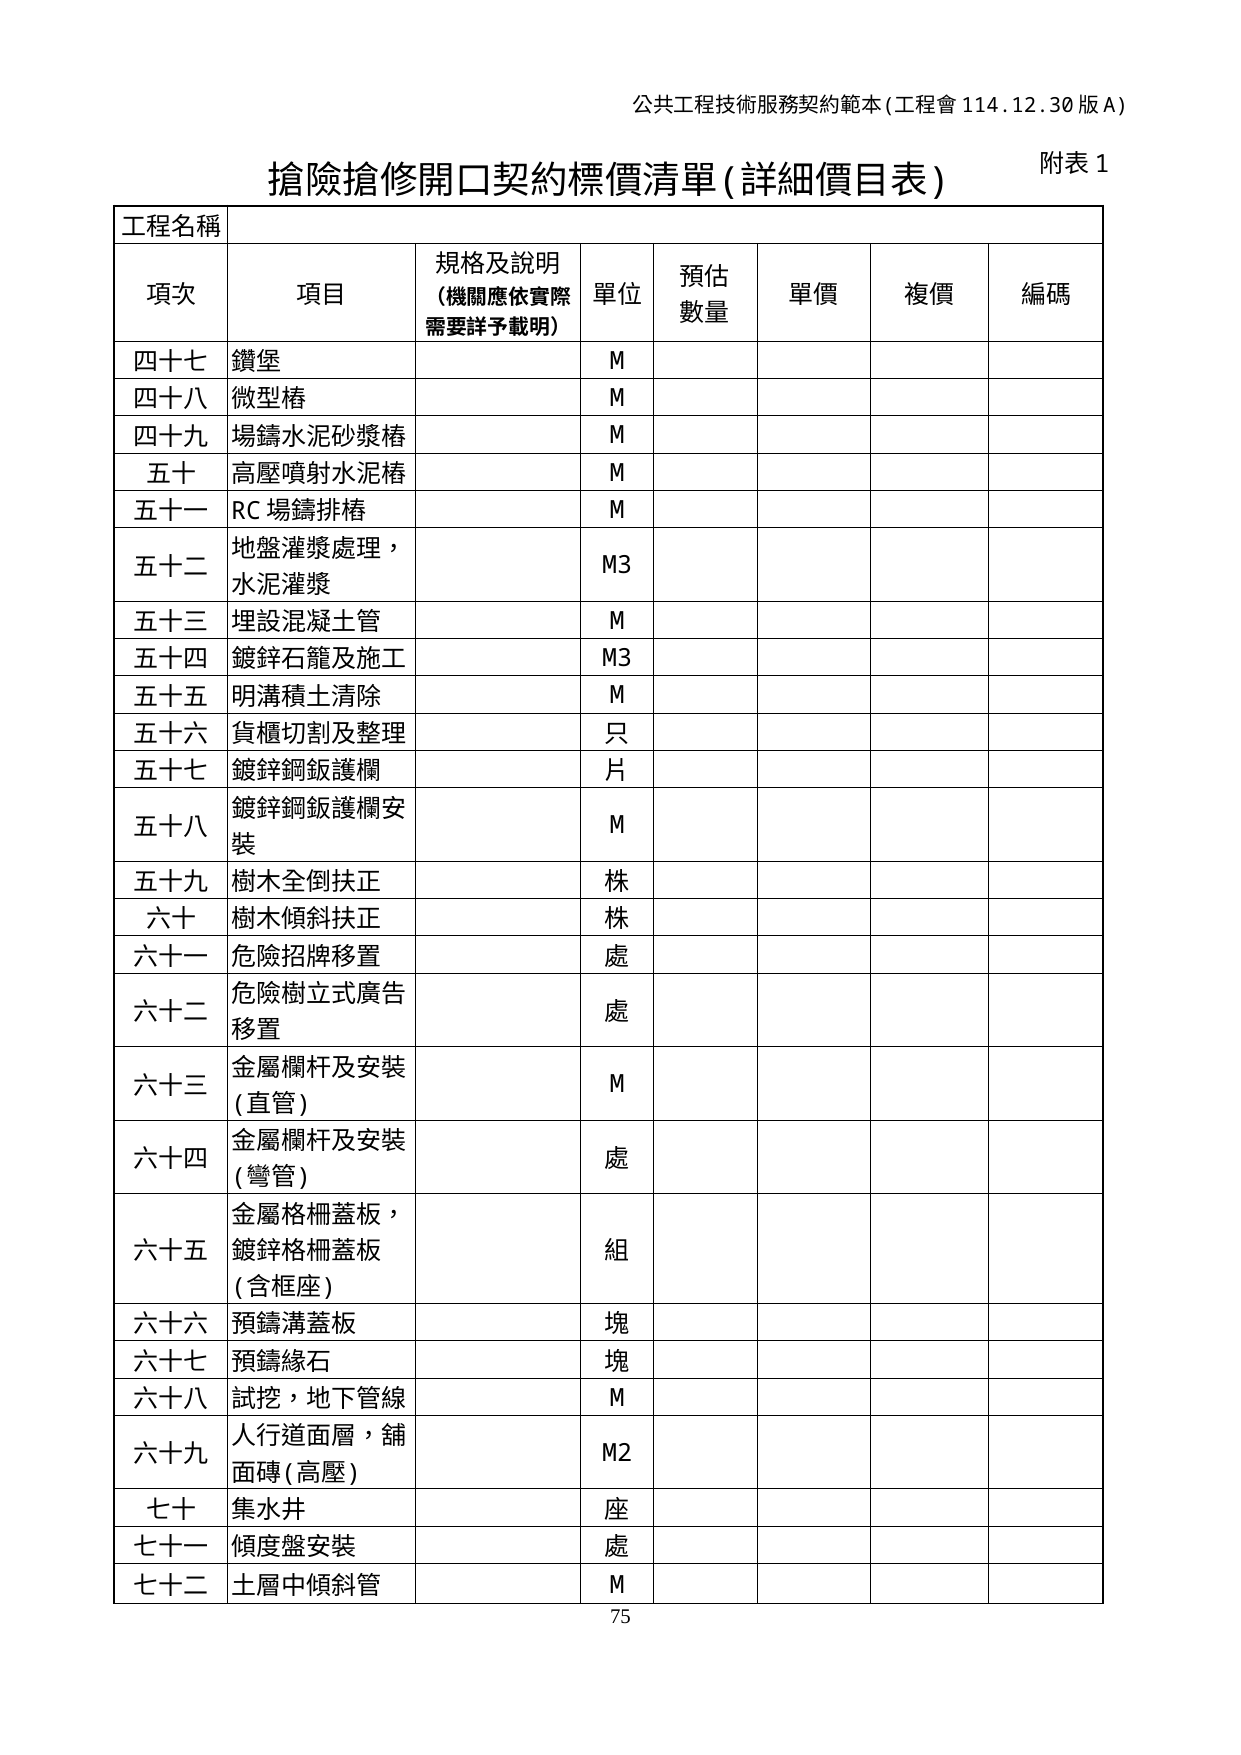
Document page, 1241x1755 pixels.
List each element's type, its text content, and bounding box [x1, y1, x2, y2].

table_cell M [581, 454, 653, 490]
table_cell [871, 1489, 988, 1526]
table_cell 塊 [581, 1304, 653, 1340]
table_cell 座 [581, 1489, 653, 1526]
table_cell 五十四 [115, 639, 227, 675]
table_cell [654, 1416, 757, 1488]
table_cell [416, 528, 580, 601]
table_cell 項目 [228, 244, 415, 341]
table_cell 株 [581, 899, 653, 935]
table_cell [416, 416, 580, 452]
table_cell [989, 454, 1102, 490]
table_cell [416, 788, 580, 861]
table_cell M [581, 379, 653, 415]
table_cell [871, 1341, 988, 1377]
table_cell [416, 454, 580, 490]
table_cell 五十三 [115, 602, 227, 638]
table_cell [758, 1194, 870, 1303]
table_cell [989, 751, 1102, 787]
table_cell 土層中傾斜管 [228, 1564, 415, 1603]
table_cell [871, 602, 988, 638]
table_cell 七十 [115, 1489, 227, 1526]
table_cell 金屬欄杆及安裝(彎管) [228, 1121, 415, 1193]
table_cell M [581, 416, 653, 452]
table_cell M [581, 1379, 653, 1415]
table_cell 高壓噴射水泥樁 [228, 454, 415, 490]
table_cell 試挖，地下管線 [228, 1379, 415, 1415]
table_cell 單價 [758, 244, 870, 341]
table_cell [989, 1047, 1102, 1119]
table_cell 鍍鋅鋼鈑護欄安裝 [228, 788, 415, 861]
table_cell 六十一 [115, 936, 227, 972]
table_cell [871, 342, 988, 378]
table_cell 組 [581, 1194, 653, 1303]
table_cell 六十九 [115, 1416, 227, 1488]
table_cell [416, 974, 580, 1046]
table_cell 單位 [581, 244, 653, 341]
table_cell M3 [581, 639, 653, 675]
table_cell [989, 491, 1102, 527]
table_cell [758, 528, 870, 601]
table_cell 金屬格柵蓋板，鍍鋅格柵蓋板(含框座) [228, 1194, 415, 1303]
table_cell [871, 751, 988, 787]
table_cell [989, 1341, 1102, 1377]
table_cell [654, 1564, 757, 1603]
table_cell [989, 862, 1102, 898]
table_cell [989, 788, 1102, 861]
table_cell [654, 899, 757, 935]
table_cell 貨櫃切割及整理 [228, 714, 415, 750]
table_cell [758, 974, 870, 1046]
table_cell [989, 1194, 1102, 1303]
table_cell [416, 342, 580, 378]
table_cell 埋設混凝土管 [228, 602, 415, 638]
table_cell 四十九 [115, 416, 227, 452]
table_cell 預估數量 [654, 244, 757, 341]
table_cell [871, 676, 988, 712]
table_cell [989, 342, 1102, 378]
table_cell [416, 1379, 580, 1415]
table_cell M [581, 1564, 653, 1603]
table_cell M [581, 602, 653, 638]
table_cell [416, 1527, 580, 1563]
table_cell 六十八 [115, 1379, 227, 1415]
table_cell 五十八 [115, 788, 227, 861]
table_cell 處 [581, 974, 653, 1046]
table_cell [989, 639, 1102, 675]
table_cell [416, 751, 580, 787]
table_cell 預鑄緣石 [228, 1341, 415, 1377]
table_cell [871, 899, 988, 935]
table_cell 六十五 [115, 1194, 227, 1303]
table_cell [654, 342, 757, 378]
table_cell [654, 1047, 757, 1119]
table_cell 四十七 [115, 342, 227, 378]
table_cell [654, 639, 757, 675]
table_cell [758, 639, 870, 675]
table_cell [871, 1194, 988, 1303]
table_cell [871, 1527, 988, 1563]
table_cell [416, 936, 580, 972]
table_cell [758, 788, 870, 861]
table_cell 五十六 [115, 714, 227, 750]
table_cell 六十三 [115, 1047, 227, 1119]
table_cell [416, 602, 580, 638]
table_cell [416, 639, 580, 675]
table_cell [758, 491, 870, 527]
table_cell RC場鑄排樁 [228, 491, 415, 527]
table_cell 危險招牌移置 [228, 936, 415, 972]
table_cell [871, 936, 988, 972]
table_cell [228, 207, 1102, 243]
table_cell [654, 1489, 757, 1526]
table_cell 樹木全倒扶正 [228, 862, 415, 898]
table_cell [758, 899, 870, 935]
table_cell 株 [581, 862, 653, 898]
table_cell 五十九 [115, 862, 227, 898]
table_cell 五十七 [115, 751, 227, 787]
table_cell [654, 491, 757, 527]
table_cell [989, 1416, 1102, 1488]
table_cell 五十一 [115, 491, 227, 527]
table_cell M [581, 1047, 653, 1119]
table_cell [989, 1304, 1102, 1340]
table_cell [871, 379, 988, 415]
table_cell 危險樹立式廣告移置 [228, 974, 415, 1046]
table_cell [758, 342, 870, 378]
table_cell [989, 379, 1102, 415]
table_cell [758, 1047, 870, 1119]
table_cell [989, 936, 1102, 972]
table_cell [989, 602, 1102, 638]
table_cell [871, 1304, 988, 1340]
table_cell [654, 974, 757, 1046]
table_cell [871, 714, 988, 750]
table_cell 傾度盤安裝 [228, 1527, 415, 1563]
table_cell [416, 1564, 580, 1603]
table_cell 七十一 [115, 1527, 227, 1563]
table_cell 只 [581, 714, 653, 750]
table_cell 鍍鋅鋼鈑護欄 [228, 751, 415, 787]
table_cell [654, 936, 757, 972]
table_cell [654, 1379, 757, 1415]
table_cell [416, 1121, 580, 1193]
table_cell 集水井 [228, 1489, 415, 1526]
table_cell 工程名稱 [115, 207, 227, 243]
table_cell [654, 676, 757, 712]
table_cell [416, 1047, 580, 1119]
table_cell [989, 899, 1102, 935]
table_cell [758, 1379, 870, 1415]
table_cell [989, 974, 1102, 1046]
table_cell 複價 [871, 244, 988, 341]
table_cell [416, 1341, 580, 1377]
table_cell 五十 [115, 454, 227, 490]
table_cell 規格及說明 （機關應依實際需要詳予載明） [416, 244, 580, 341]
table_cell [989, 1564, 1102, 1603]
table_cell [989, 1527, 1102, 1563]
table_cell M [581, 342, 653, 378]
table_cell 五十二 [115, 528, 227, 601]
table_cell 四十八 [115, 379, 227, 415]
table_cell [416, 862, 580, 898]
table_cell [758, 416, 870, 452]
table_cell [871, 974, 988, 1046]
table_cell [654, 714, 757, 750]
table_cell 處 [581, 1527, 653, 1563]
table_cell [989, 1489, 1102, 1526]
table_cell [654, 416, 757, 452]
table_cell 項次 [115, 244, 227, 341]
table_cell [871, 416, 988, 452]
table_cell [416, 714, 580, 750]
table_cell [758, 751, 870, 787]
table_cell [871, 1047, 988, 1119]
table_cell [989, 1379, 1102, 1415]
table_cell [416, 491, 580, 527]
table_cell 六十七 [115, 1341, 227, 1377]
table_cell [989, 416, 1102, 452]
table_cell [416, 1194, 580, 1303]
table_header 搶險搶修開口契約標價清單(詳細價目表) [114, 136, 1162, 204]
table_cell [871, 1379, 988, 1415]
table_cell 編碼 [989, 244, 1102, 341]
table_cell [871, 528, 988, 601]
table_cell 六十 [115, 899, 227, 935]
table_cell [989, 676, 1102, 712]
table_cell 地盤灌漿處理，水泥灌漿 [228, 528, 415, 601]
table_cell 五十五 [115, 676, 227, 712]
table_cell [758, 1416, 870, 1488]
table_cell 處 [581, 1121, 653, 1193]
table_cell [758, 454, 870, 490]
table_cell [989, 1121, 1102, 1193]
table_cell 塊 [581, 1341, 653, 1377]
table_cell [871, 639, 988, 675]
table_cell M [581, 676, 653, 712]
table_cell [871, 454, 988, 490]
table_cell [416, 379, 580, 415]
table_cell 六十四 [115, 1121, 227, 1193]
table_cell [758, 1304, 870, 1340]
table_cell 金屬欄杆及安裝(直管) [228, 1047, 415, 1119]
table_cell [654, 454, 757, 490]
table_cell [758, 602, 870, 638]
table_cell [416, 676, 580, 712]
table_cell [654, 1527, 757, 1563]
table_cell [416, 1416, 580, 1488]
table_cell 樹木傾斜扶正 [228, 899, 415, 935]
table_cell [654, 1341, 757, 1377]
table_cell 鑽堡 [228, 342, 415, 378]
table_cell 片 [581, 751, 653, 787]
table_cell [416, 1489, 580, 1526]
table_cell 七十二 [115, 1564, 227, 1603]
table_cell [871, 1121, 988, 1193]
table_cell [758, 862, 870, 898]
table_cell M2 [581, 1416, 653, 1488]
table_cell [654, 1194, 757, 1303]
table_cell [871, 1416, 988, 1488]
table_cell 六十二 [115, 974, 227, 1046]
table_cell [654, 379, 757, 415]
table_cell 鍍鋅石籠及施工 [228, 639, 415, 675]
table_cell [989, 714, 1102, 750]
table_cell [654, 1121, 757, 1193]
table_cell 六十六 [115, 1304, 227, 1340]
table_cell [758, 1564, 870, 1603]
table_cell [871, 491, 988, 527]
table_cell 處 [581, 936, 653, 972]
table_cell 明溝積土清除 [228, 676, 415, 712]
table_cell [654, 602, 757, 638]
table_cell M3 [581, 528, 653, 601]
table_cell [758, 936, 870, 972]
table_cell [758, 714, 870, 750]
table_cell M [581, 788, 653, 861]
table_cell M [581, 491, 653, 527]
table_cell [758, 379, 870, 415]
table_cell [871, 862, 988, 898]
table_cell [654, 528, 757, 601]
table_cell 預鑄溝蓋板 [228, 1304, 415, 1340]
table_cell [416, 1304, 580, 1340]
table_cell [871, 1564, 988, 1603]
table_cell [758, 1527, 870, 1563]
table_cell [416, 899, 580, 935]
table_cell [654, 788, 757, 861]
table_cell [989, 528, 1102, 601]
table_cell 微型樁 [228, 379, 415, 415]
table_cell [758, 1121, 870, 1193]
table_cell 場鑄水泥砂漿樁 [228, 416, 415, 452]
table_cell [758, 1341, 870, 1377]
table_cell [654, 1304, 757, 1340]
table_cell [758, 676, 870, 712]
table_cell [758, 1489, 870, 1526]
table_cell [654, 862, 757, 898]
table_cell [654, 751, 757, 787]
table_cell [871, 788, 988, 861]
table_cell 人行道面層，舖面磚(高壓) [228, 1416, 415, 1488]
